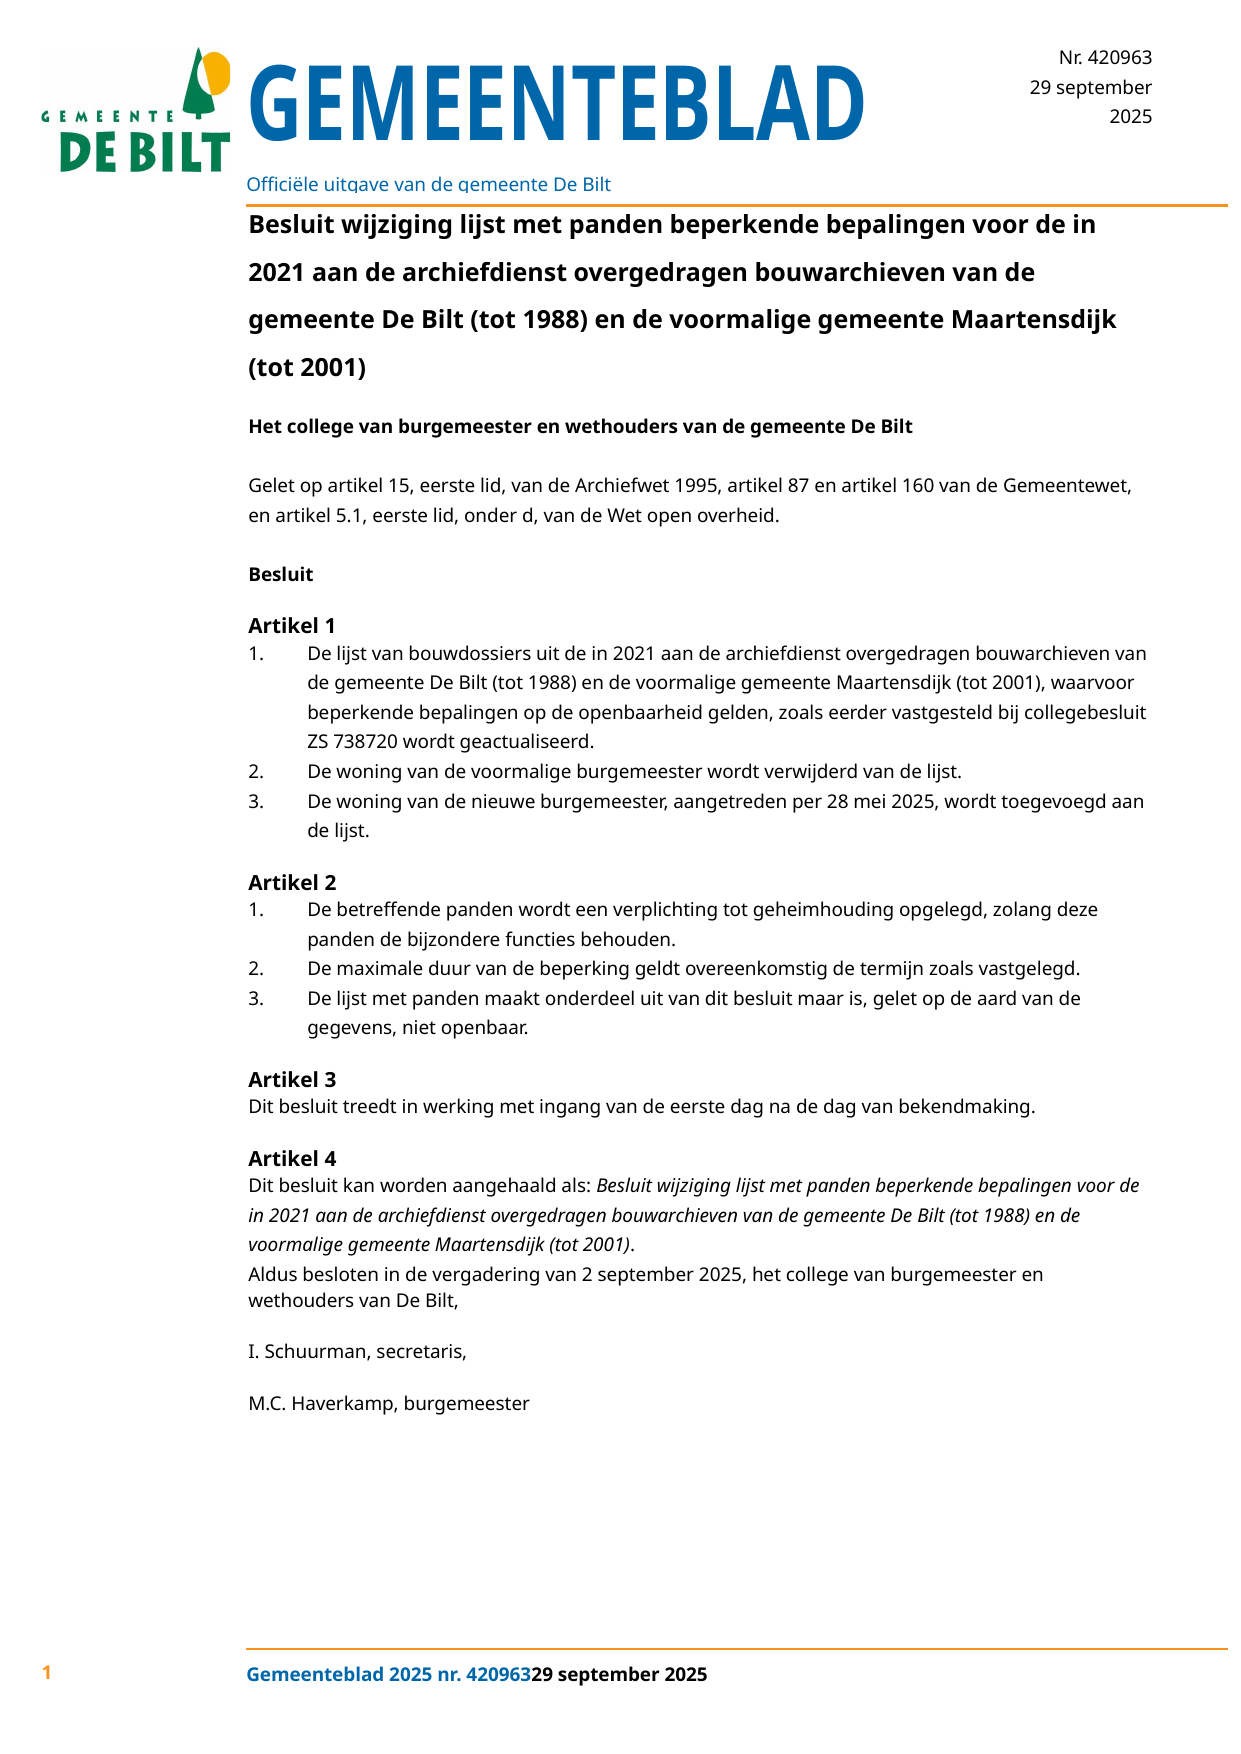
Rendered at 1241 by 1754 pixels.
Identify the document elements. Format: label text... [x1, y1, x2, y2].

text Dit besluit treedt in werking met ingang van de eerste dag na de dag van bekendmaking. [248, 1093, 1152, 1119]
text Artikel 4 [248, 1144, 1152, 1172]
text I. Schuurman, secretaris, [248, 1338, 1152, 1364]
text Het college van burgemeester en wethouders van de gemeente De Bilt [248, 413, 1152, 439]
text Aldus besloten in de vergadering van 2 september 2025, het college van burgemeester en wethouders van De Bilt, [248, 1261, 1152, 1312]
text Gelet op artikel 15, eerste lid, van de Archiefwet 1995, artikel 87 en artikel 160 van de Gemeentewet, en artikel 5.1, eerste lid, onder d, van de Wet open overheid. [248, 472, 1152, 528]
list De lijst met panden maakt onderdeel uit van dit besluit maar is, gelet op de aard van de gegevens, niet openbaar. [248, 985, 1152, 1040]
text Artikel 1 [248, 611, 1152, 640]
list De woning van de voormalige burgemeester wordt verwijderd van de lijst. [248, 758, 1152, 784]
list De betreffende panden wordt een verplichting tot geheimhouding opgelegd, zolang deze panden de bijzondere functies behouden. [248, 896, 1152, 952]
picture [41, 47, 231, 172]
text M.C. Haverkamp, burgemeester [248, 1390, 1152, 1415]
text Artikel 3 [248, 1065, 1152, 1093]
text Besluit [248, 561, 1152, 587]
list De lijst van bouwdossiers uit de in 2021 aan de archiefdienst overgedragen bouwarchieven van de gemeente De Bilt (tot 1988) en de voormalige gemeente Maartensdijk (tot 2001), waarvoor beperkende bepalingen op de openbaarheid gelden, zoals eerder vastgesteld bij collegebesluit ZS 738720 wordt geactualiseerd. [248, 640, 1152, 754]
text Artikel 2 [248, 868, 1152, 896]
list De woning van de nieuwe burgemeester, aangetreden per 28 mei 2025, wordt toegevoegd aan de lijst. [248, 788, 1152, 843]
text Besluit wijziging lijst met panden beperkende bepalingen voor de in 2021 aan de archiefdienst overgedragen bouwarchieven van de gemeente De Bilt (tot 1988) en de voormalige gemeente Maartensdijk (tot 2001) [248, 207, 1152, 384]
text Dit besluit kan worden aangehaald als: Besluit wijziging lijst met panden beperkende bepalingen voor de in 2021 aan de archiefdienst overgedragen bouwarchieven van de gemeente De Bilt (tot 1988) en de voormalige gemeente Maartensdijk (tot 2001). [248, 1172, 1152, 1257]
list De maximale duur van de beperking geldt overeenkomstig de termijn zoals vastgelegd. [248, 955, 1152, 981]
